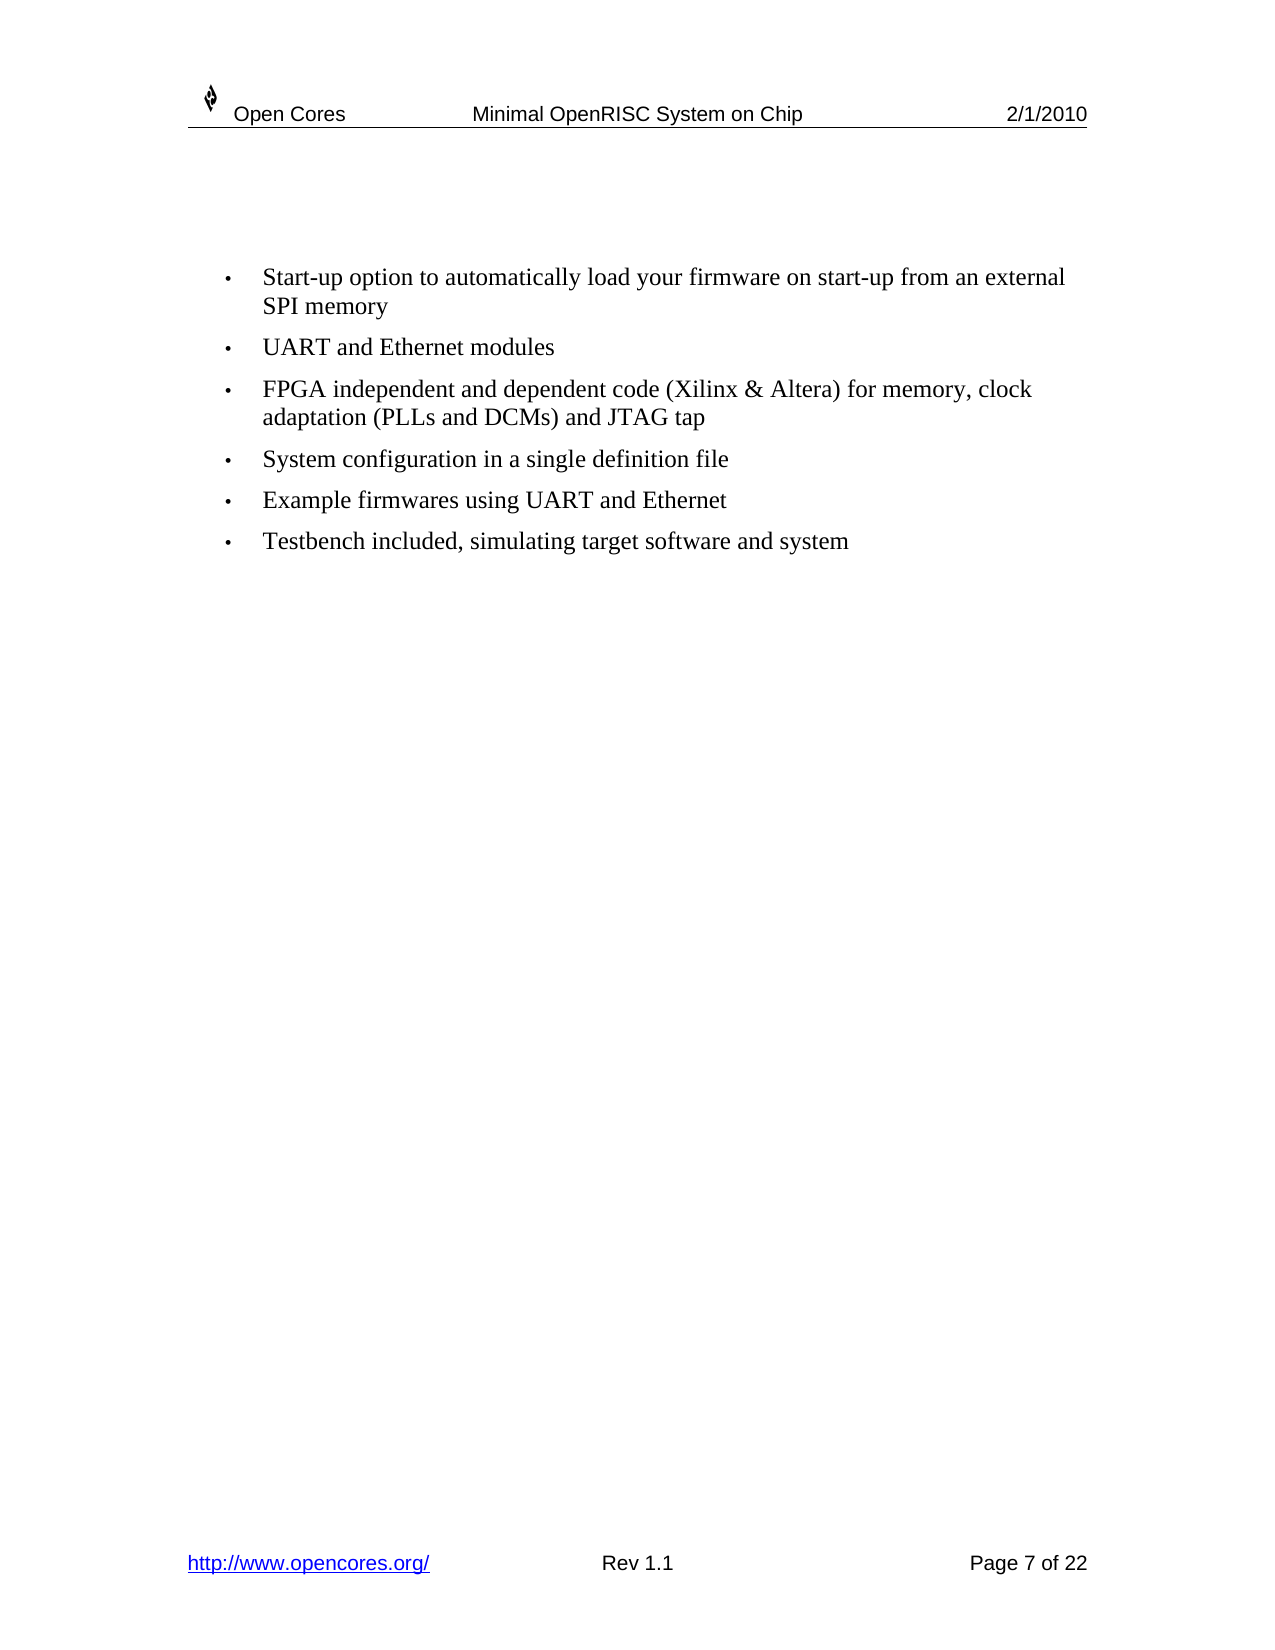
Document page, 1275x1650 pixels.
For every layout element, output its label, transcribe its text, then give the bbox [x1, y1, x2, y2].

list Testbench included, simulating target software and system [225, 526, 1087, 555]
list Start-up option to automatically load your firmware on start-up from an external SPI memory [225, 262, 1087, 320]
list System configuration in a single definition file [225, 444, 1087, 472]
list UART and Ethernet modules [225, 332, 1087, 361]
list Example firmwares using UART and Ethernet [225, 485, 1087, 514]
list FPGA independent and dependent code (Xilinx & Altera) for memory, clock adaptation (PLLs and DCMs) and JTAG tap [225, 374, 1087, 431]
